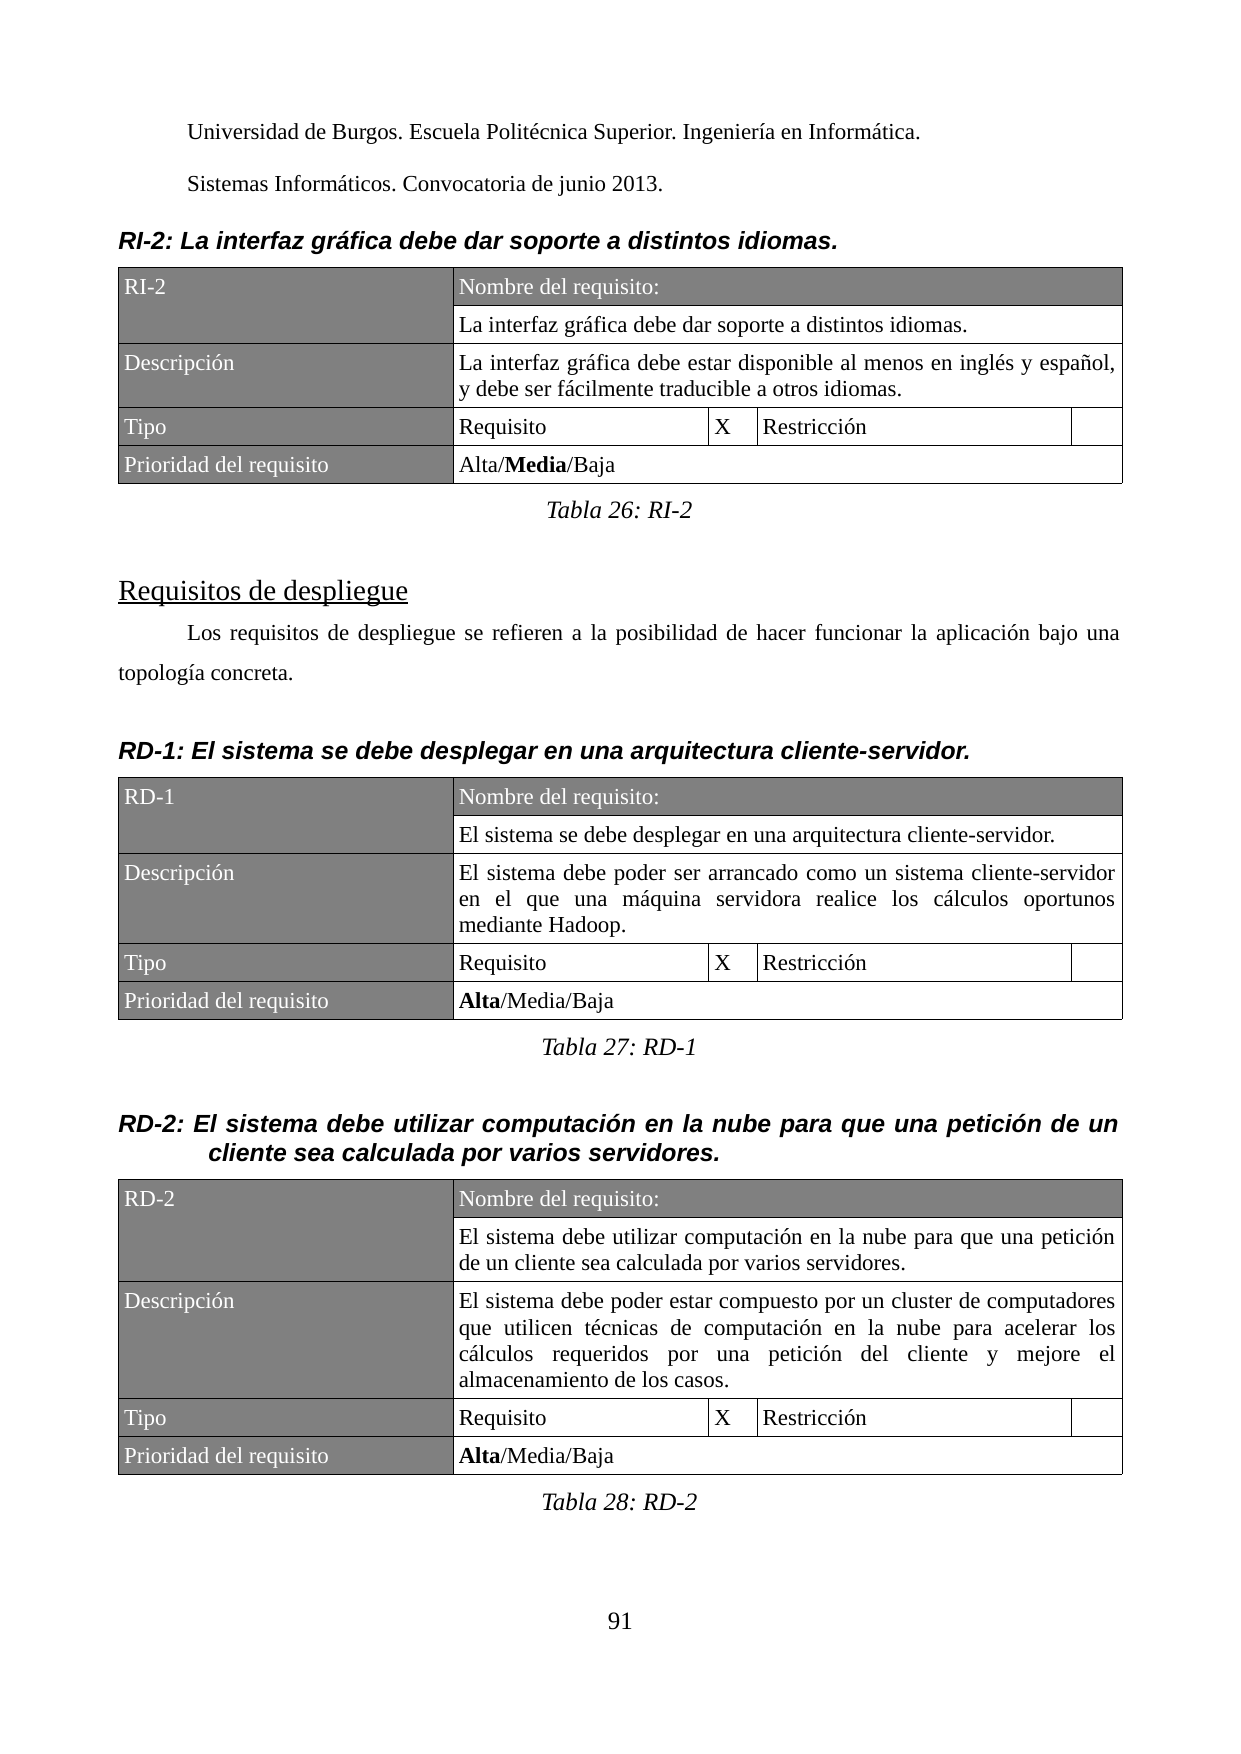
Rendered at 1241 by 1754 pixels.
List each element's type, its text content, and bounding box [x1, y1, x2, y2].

table_cell Prioridad del requisito [119, 446, 453, 483]
table_cell [1072, 1399, 1122, 1436]
table_cell Prioridad del requisito [119, 982, 453, 1019]
table_header Nombre del requisito: [454, 268, 1122, 305]
table_cell Tipo [119, 944, 453, 981]
table_cell El sistema debe poder ser arrancado como un sistema cliente-servidor en el que una máquina servidora realice los cálculos oportunos mediante Hadoop. [454, 854, 1122, 943]
subtitle RD-1: El sistema se debe desplegar en una arquitectura cliente-servidor. [118, 736, 1122, 764]
table_header RD-1 [119, 778, 453, 853]
table_cell Requisito [454, 1399, 708, 1436]
table_cell Restricción [758, 944, 1071, 981]
table_cell El sistema se debe desplegar en una arquitectura cliente-servidor. [454, 816, 1122, 853]
text Tabla 27: RD-1 [118, 1032, 1122, 1060]
table_cell Prioridad del requisito [119, 1437, 453, 1474]
subtitle RD-2: El sistema debe utilizar computación en la nube para que una petición de un cliente sea calculada por varios servidores. [118, 1109, 1122, 1167]
table_header Nombre del requisito: [454, 778, 1122, 815]
table_cell X [709, 944, 757, 981]
subtitle RI-2: La interfaz gráfica debe dar soporte a distintos idiomas. [118, 226, 1122, 254]
table_header Nombre del requisito: [454, 1180, 1122, 1217]
table_cell Descripción [119, 344, 453, 407]
table_cell X [709, 1399, 757, 1436]
table_cell Requisito [454, 408, 708, 445]
table_cell [1072, 944, 1122, 981]
table_cell Restricción [758, 408, 1071, 445]
table_cell Tipo [119, 408, 453, 445]
table_cell Requisito [454, 944, 708, 981]
table_cell Alta/Media/Baja [454, 446, 1122, 483]
text Los requisitos de despliegue se refieren a la posibilidad de hacer funcionar la aplicación bajo una topología concreta. [118, 619, 1122, 685]
text Tabla 28: RD-2 [118, 1487, 1122, 1515]
table_header RD-2 [119, 1180, 453, 1281]
table_cell Alta/Media/Baja [454, 982, 1122, 1019]
table_cell X [709, 408, 757, 445]
table_cell El sistema debe poder estar compuesto por un cluster de computadores que utilicen técnicas de computación en la nube para acelerar los cálculos requeridos por una petición del cliente y mejore el almacenamiento de los casos. [454, 1282, 1122, 1398]
table_cell Restricción [758, 1399, 1071, 1436]
subtitle Requisitos de despliegue [118, 573, 1122, 607]
table_cell [1072, 408, 1122, 445]
table_header RI-2 [119, 268, 453, 343]
table_cell Descripción [119, 854, 453, 943]
table_cell La interfaz gráfica debe estar disponible al menos en inglés y español, y debe ser fácilmente traducible a otros idiomas. [454, 344, 1122, 407]
table_cell Tipo [119, 1399, 453, 1436]
table_cell Descripción [119, 1282, 453, 1398]
table_cell Alta/Media/Baja [454, 1437, 1122, 1474]
table_cell La interfaz gráfica debe dar soporte a distintos idiomas. [454, 306, 1122, 343]
table_cell El sistema debe utilizar computación en la nube para que una petición de un cliente sea calculada por varios servidores. [454, 1218, 1122, 1281]
text Tabla 26: RI-2 [118, 495, 1122, 524]
